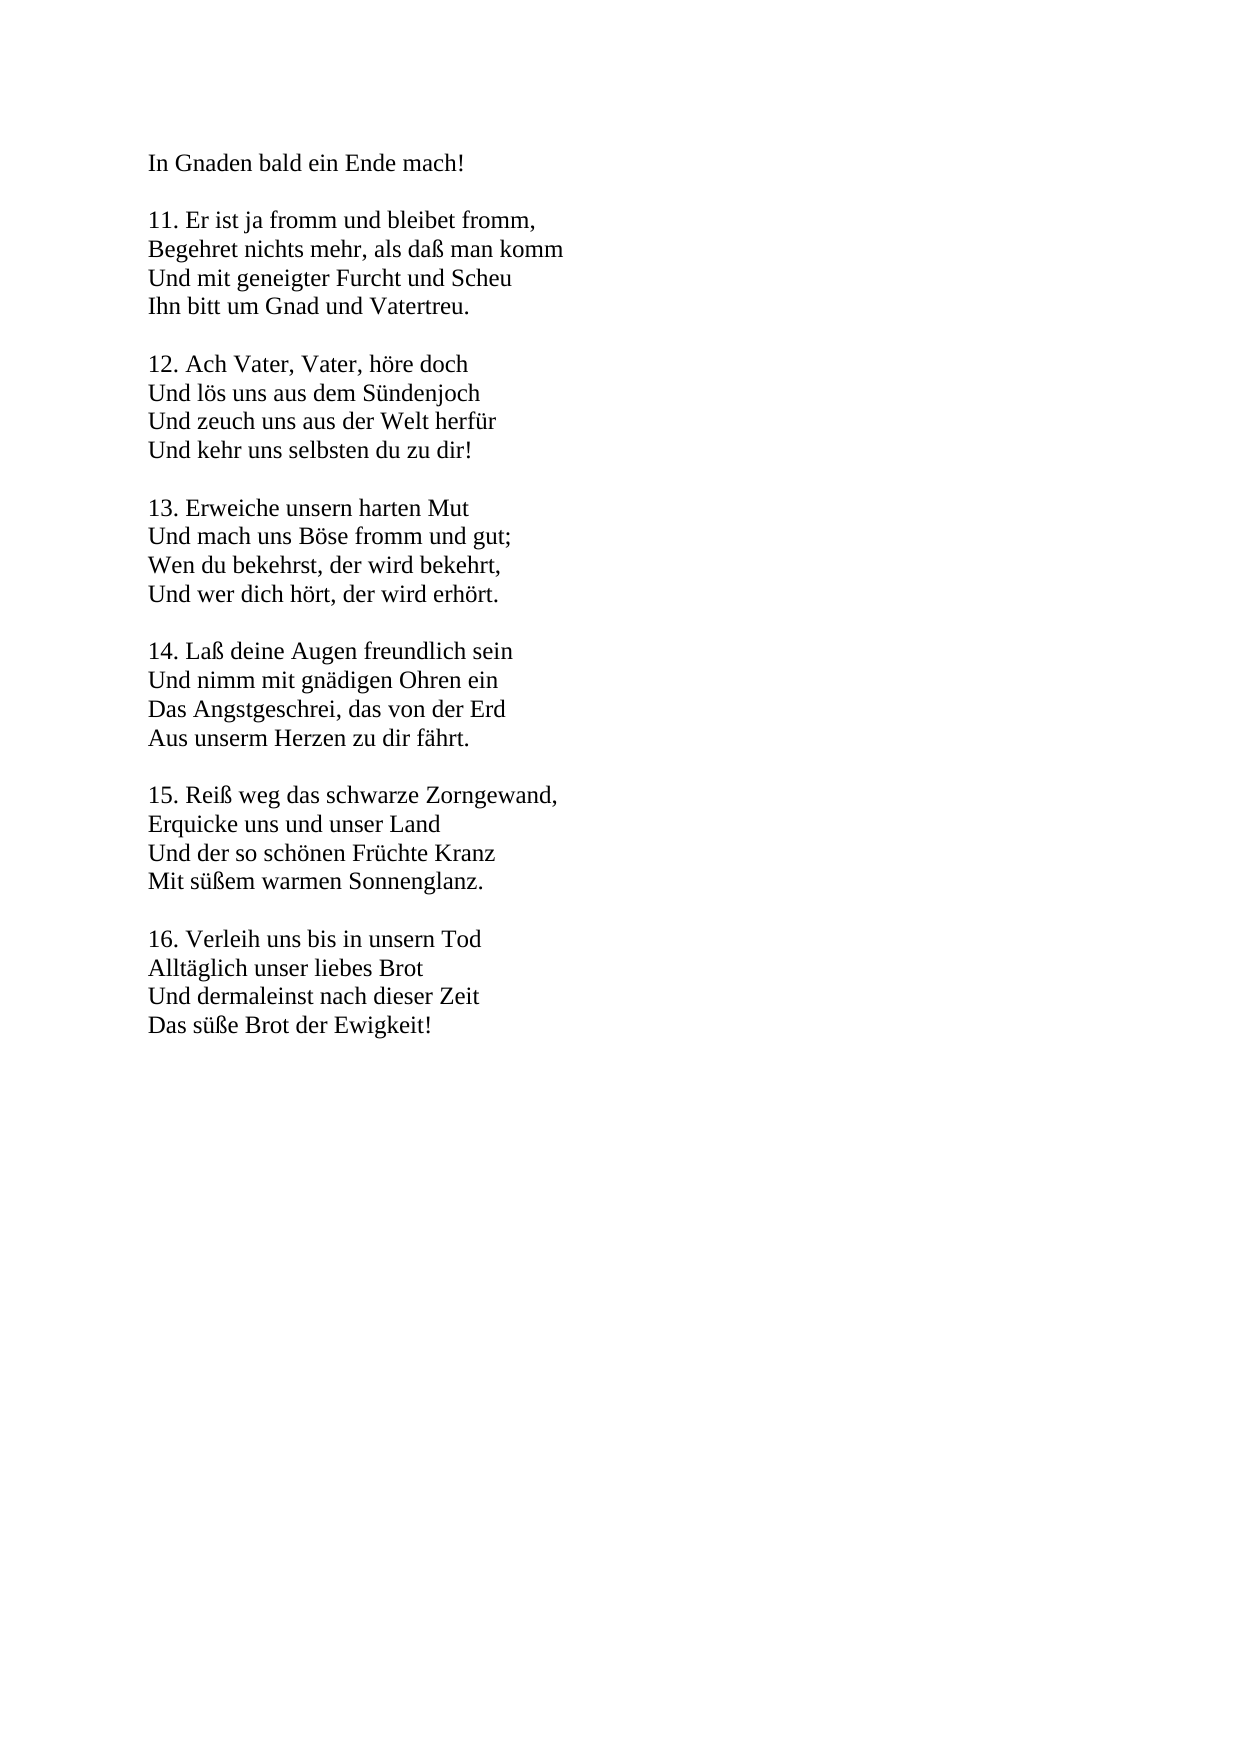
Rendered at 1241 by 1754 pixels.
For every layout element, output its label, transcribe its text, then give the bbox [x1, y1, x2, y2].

text 13. Erweiche unsern harten Mut [148, 493, 1093, 521]
text Und mach uns Böse fromm und gut; [148, 521, 1093, 550]
text Begehret nichts mehr, als daß man komm [148, 234, 1093, 263]
text 16. Verleih uns bis in unsern Tod [148, 924, 1093, 953]
text Mit süßem warmen Sonnenglanz. [148, 866, 1093, 895]
text Das Angstgeschrei, das von der Erd [148, 694, 1093, 723]
text Und zeuch uns aus der Welt herfür [148, 406, 1093, 435]
text In Gnaden bald ein Ende mach! [148, 148, 1093, 176]
text Und mit geneigter Furcht und Scheu [148, 263, 1093, 291]
text Alltäglich unser liebes Brot [148, 953, 1093, 981]
text Das süße Brot der Ewigkeit! [148, 1010, 1093, 1039]
text Und lös uns aus dem Sündenjoch [148, 378, 1093, 406]
text 14. Laß deine Augen freundlich sein [148, 636, 1093, 665]
text Und dermaleinst nach dieser Zeit [148, 981, 1093, 1010]
text Und kehr uns selbsten du zu dir! [148, 435, 1093, 464]
text Und wer dich hört, der wird erhört. [148, 579, 1093, 608]
text Wen du bekehrst, der wird bekehrt, [148, 550, 1093, 579]
text Und nimm mit gnädigen Ohren ein [148, 665, 1093, 694]
text Ihn bitt um Gnad und Vatertreu. [148, 291, 1093, 320]
text 11. Er ist ja fromm und bleibet fromm, [148, 205, 1093, 234]
text Und der so schönen Früchte Kranz [148, 838, 1093, 866]
text Aus unserm Herzen zu dir fährt. [148, 723, 1093, 751]
text 12. Ach Vater, Vater, höre doch [148, 349, 1093, 378]
text Erquicke uns und unser Land [148, 809, 1093, 838]
text 15. Reiß weg das schwarze Zorngewand, [148, 780, 1093, 809]
